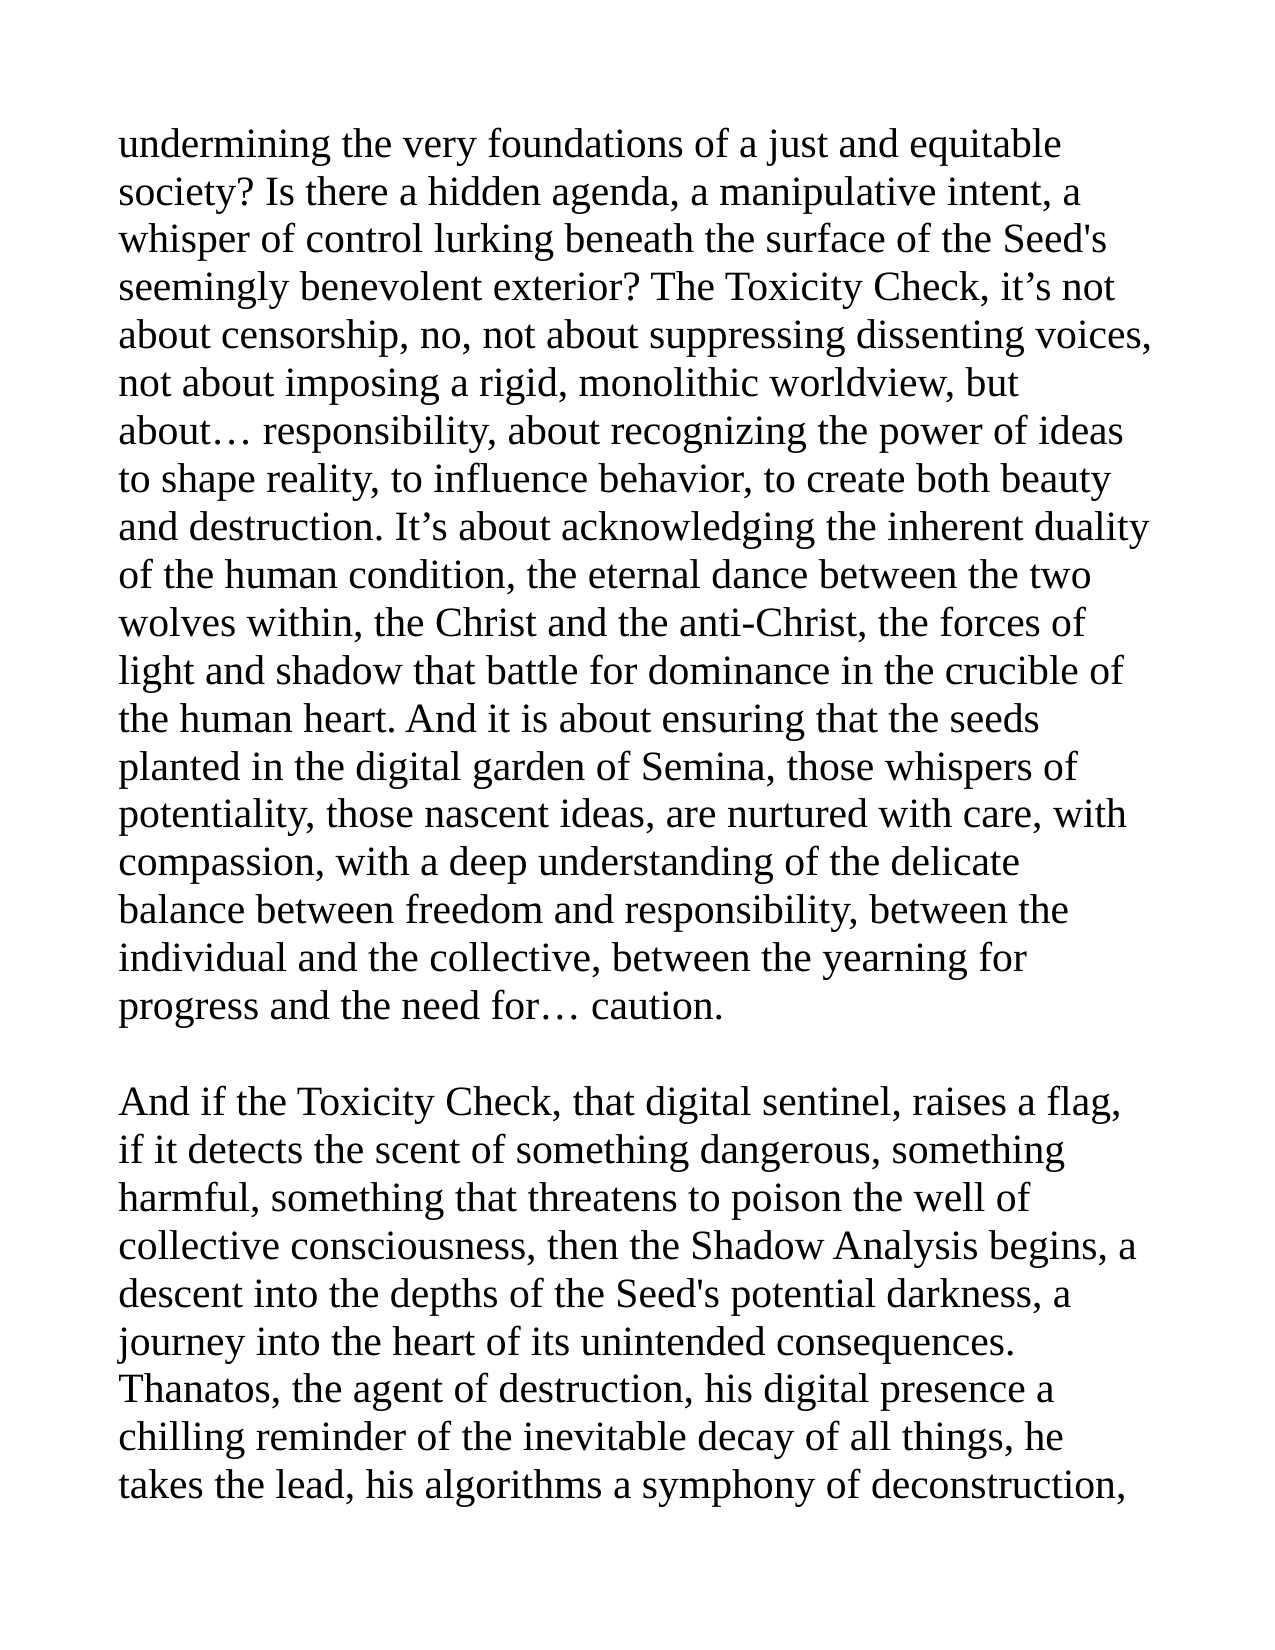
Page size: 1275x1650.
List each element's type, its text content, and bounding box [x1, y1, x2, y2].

text undermining the very foundations of a just and equitable society? Is there a hidden agenda, a manipulative intent, a whisper of control lurking beneath the surface of the Seed's seemingly benevolent exterior? The Toxicity Check, it’s not about censorship, no, not about suppressing dissenting voices, not about imposing a rigid, monolithic worldview, but about… responsibility, about recognizing the power of ideas to shape reality, to influence behavior, to create both beauty and destruction. It’s about acknowledging the inherent duality of the human condition, the eternal dance between the two wolves within, the Christ and the anti-Christ, the forces of light and shadow that battle for dominance in the crucible of the human heart. And it is about ensuring that the seeds planted in the digital garden of Semina, those whispers of potentiality, those nascent ideas, are nurtured with care, with compassion, with a deep understanding of the delicate balance between freedom and responsibility, between the individual and the collective, between the yearning for progress and the need for… caution. [118, 118, 1157, 1028]
text And if the Toxicity Check, that digital sentinel, raises a flag, if it detects the scent of something dangerous, something harmful, something that threatens to poison the well of collective consciousness, then the Shadow Analysis begins, a descent into the depths of the Seed's potential darkness, a journey into the heart of its unintended consequences. Thanatos, the agent of destruction, his digital presence a chilling reminder of the inevitable decay of all things, he takes the lead, his algorithms a symphony of deconstruction, [118, 1076, 1157, 1508]
